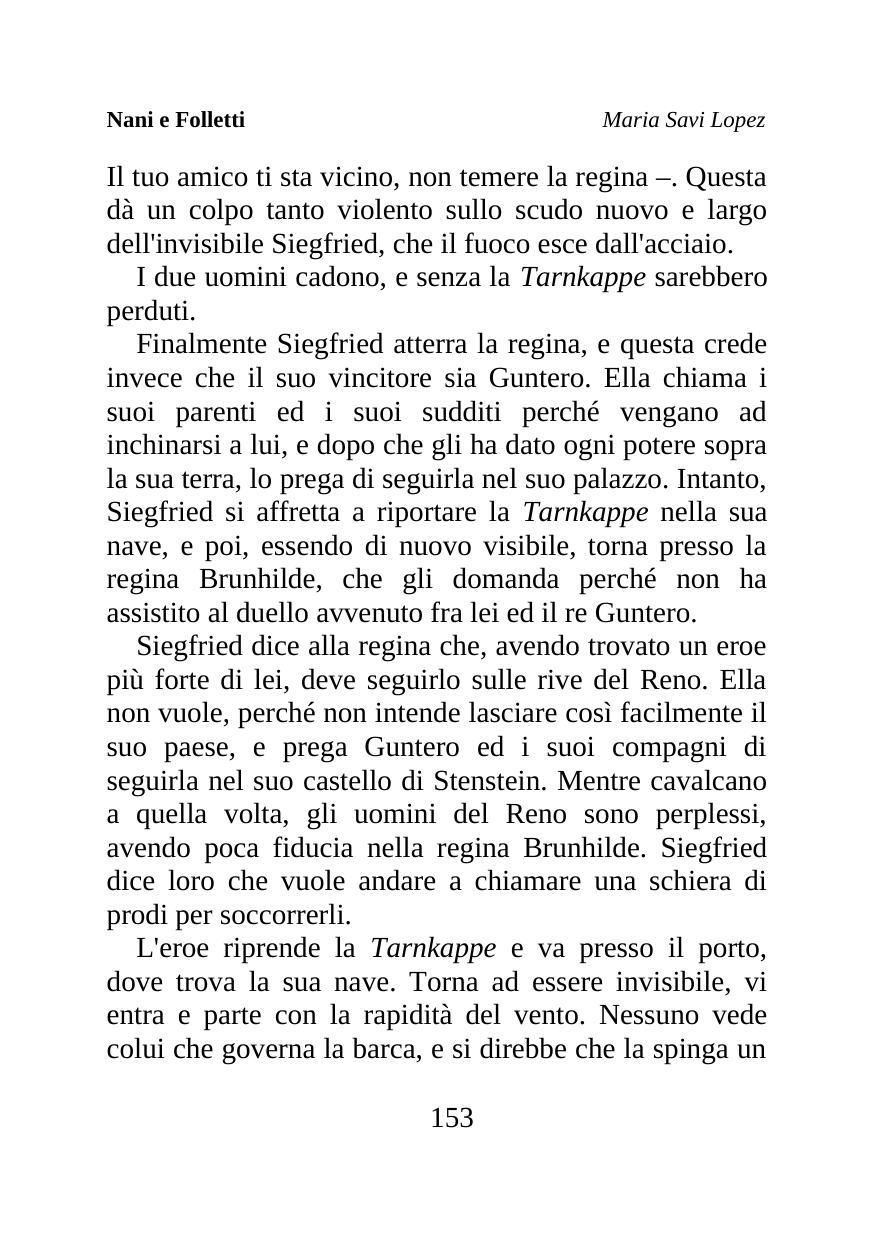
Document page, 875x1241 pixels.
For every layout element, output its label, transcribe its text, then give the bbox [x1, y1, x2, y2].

text Siegfried dice alla regina che, avendo trovato un eroe più forte di lei, deve seguirlo sulle rive del Reno. Ella non vuole, perché non intende lasciare così facilmente il suo paese, e prega Guntero ed i suoi compagni di seguirla nel suo castello di Stenstein. Mentre cavalcano a quella volta, gli uomini del Reno sono perplessi, avendo poca fiducia nella regina Brunhilde. Siegfried dice loro che vuole andare a chiamare una schiera di prodi per soccorrerli. [106, 628, 768, 930]
text I due uomini cadono, e senza la Tarnkappe sarebbero perduti. [106, 259, 768, 327]
text L'eroe riprende la Tarnkappe e va presso il porto, dove trova la sua nave. Torna ad essere invisibile, vi entra e parte con la rapidità del vento. Nessuno vede colui che governa la barca, e si direbbe che la spinga un [106, 930, 768, 1064]
text Il tuo amico ti sta vicino, non temere la regina –. Questa dà un colpo tanto violento sullo scudo nuovo e largo dell'invisibile Siegfried, che il fuoco esce dall'acciaio. [106, 159, 768, 259]
text Finalmente Siegfried atterra la regina, e questa crede invece che il suo vincitore sia Guntero. Ella chiama i suoi parenti ed i suoi sudditi perché vengano ad inchinarsi a lui, e dopo che gli ha dato ogni potere sopra la sua terra, lo prega di seguirla nel suo palazzo. Intanto, Siegfried si affretta a riportare la Tarnkappe nella sua nave, e poi, essendo di nuovo visibile, torna presso la regina Brunhilde, che gli domanda perché non ha assistito al duello avvenuto fra lei ed il re Guntero. [106, 327, 768, 628]
